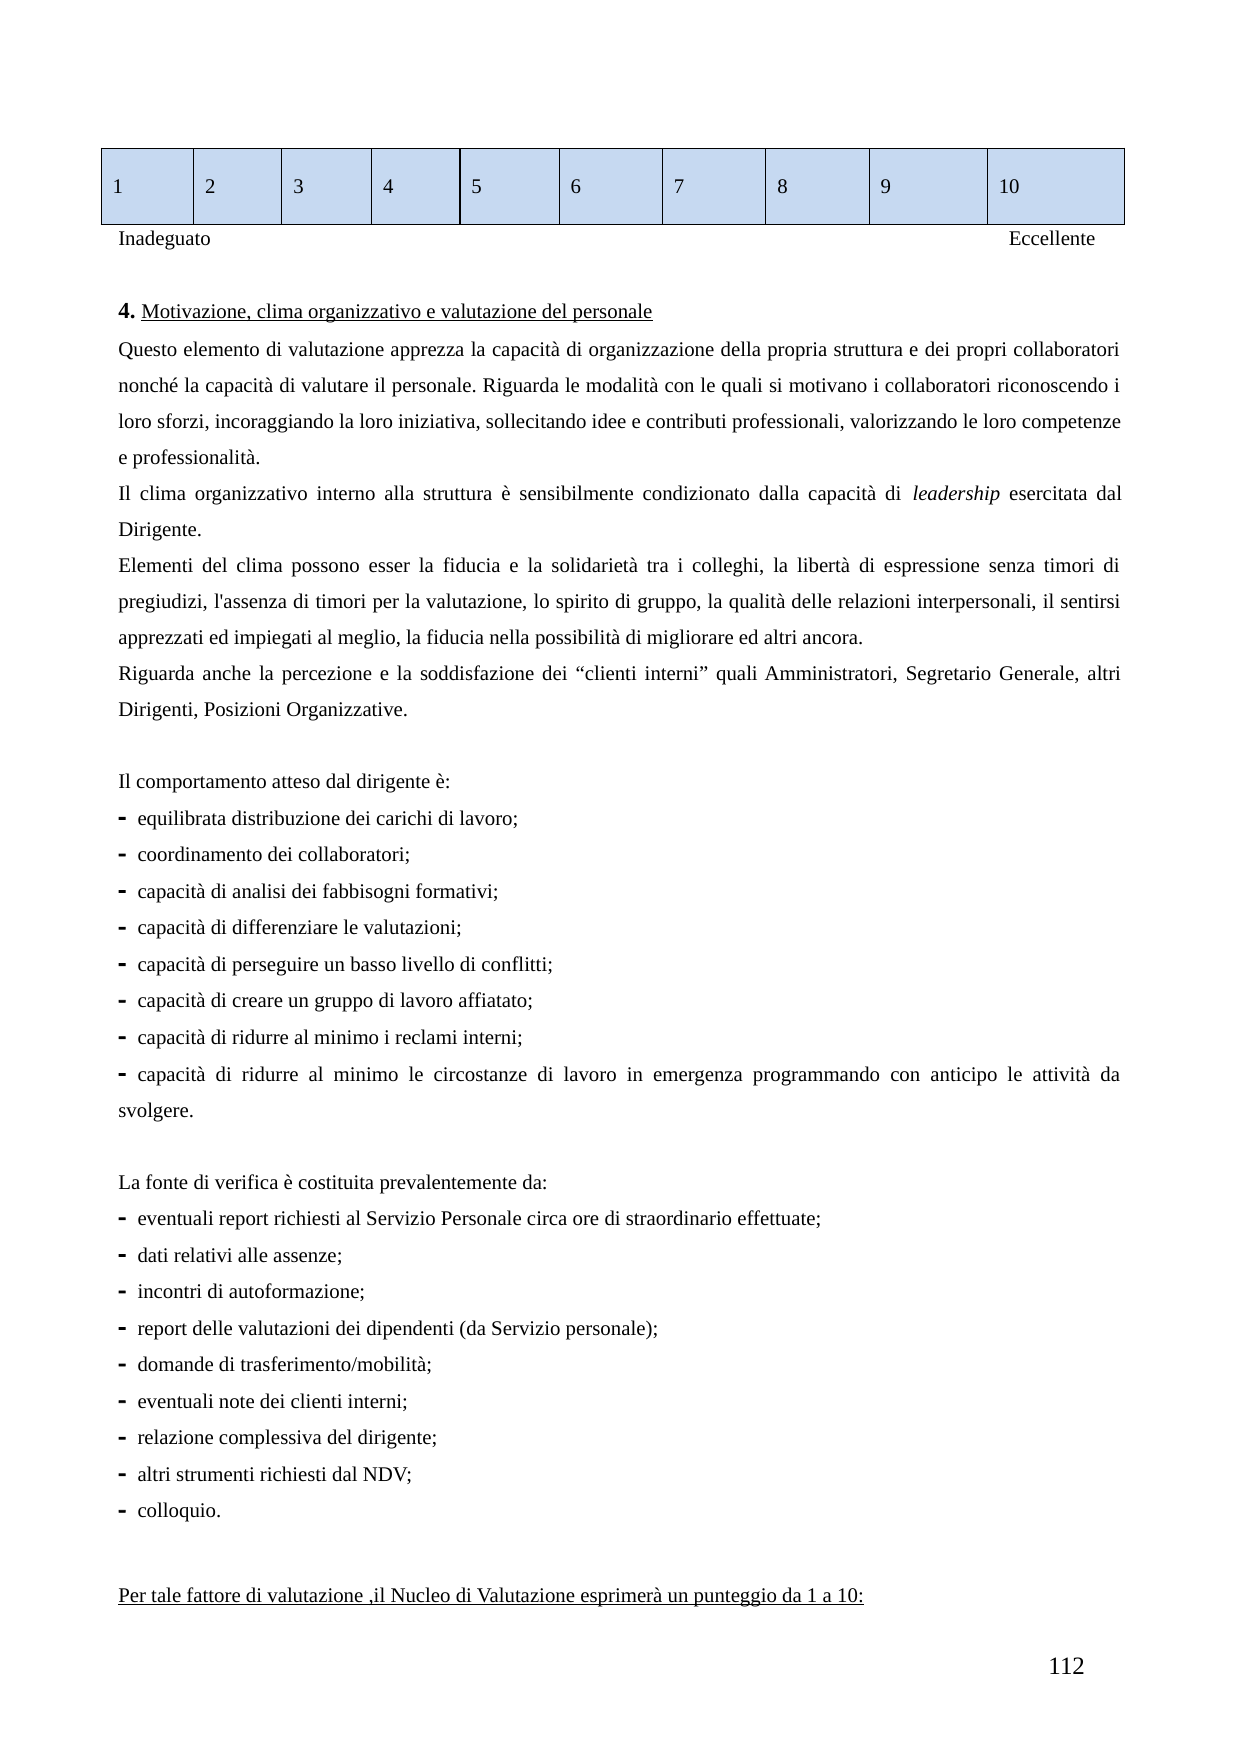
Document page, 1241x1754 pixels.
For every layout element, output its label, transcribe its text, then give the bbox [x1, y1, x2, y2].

list report delle valutazioni dei dipendenti (da Servizio personale); [118, 1316, 1122, 1340]
list dati relativi alle assenze; [118, 1242, 1122, 1267]
list incontri di autoformazione; [118, 1279, 1122, 1303]
text Inadeguato Eccellente [118, 225, 1122, 249]
text Questo elemento di valutazione apprezza la capacità di organizzazione della propria struttura e dei propri collaboratori nonché la capacità di valutare il personale. Riguarda le modalità con le quali si motivano i collaboratori riconoscendo i loro sforzi, incoraggiando la loro iniziativa, sollecitando idee e contributi professionali, valorizzando le loro competenze e professionalità. [118, 337, 1122, 469]
text Riguarda anche la percezione e la soddisfazione dei “clienti interni” quali Amministratori, Segretario Generale, altri Dirigenti, Posizioni Organizzative. [118, 661, 1122, 721]
list capacità di differenziare le valutazioni; [118, 915, 1122, 939]
list eventuali report richiesti al Servizio Personale circa ore di straordinario effettuate; [118, 1206, 1122, 1230]
text Per tale fattore di valutazione ,il Nucleo di Valutazione esprimerà un punteggio da 1 a 10: [118, 1583, 1122, 1607]
table_header 2 [194, 149, 281, 224]
table_header 4 [372, 149, 459, 224]
table_header 1 [102, 149, 193, 224]
list colloquio. [118, 1498, 1122, 1523]
table_header 9 [870, 149, 987, 224]
text Il comportamento atteso dal dirigente è: [118, 769, 1122, 793]
text Elementi del clima possono esser la fiducia e la solidarietà tra i colleghi, la libertà di espressione senza timori di pregiudizi, l'assenza di timori per la valutazione, lo spirito di gruppo, la qualità delle relazioni interpersonali, il sentirsi apprezzati ed impiegati al meglio, la fiducia nella possibilità di migliorare ed altri ancora. [118, 553, 1122, 649]
table_header 6 [560, 149, 662, 224]
table_header 7 [663, 149, 765, 224]
table_header 8 [766, 149, 869, 224]
list altri strumenti richiesti dal NDV; [118, 1462, 1122, 1486]
list relazione complessiva del dirigente; [118, 1425, 1122, 1450]
text Il clima organizzativo interno alla struttura è sensibilmente condizionato dalla capacità di leadership esercitata dal Dirigente. [118, 481, 1122, 541]
table_header 3 [282, 149, 371, 224]
list coordinamento dei collaboratori; [118, 842, 1122, 866]
list equilibrata distribuzione dei carichi di lavoro; [118, 806, 1122, 830]
list Motivazione, clima organizzativo e valutazione del personale [118, 297, 1122, 324]
table_header 10 [988, 149, 1124, 224]
list capacità di ridurre al minimo le circostanze di lavoro in emergenza programmando con anticipo le attività da svolgere. [118, 1061, 1122, 1122]
table_header 5 [461, 149, 559, 224]
text La fonte di verifica è costituita prevalentemente da: [118, 1170, 1122, 1194]
list domande di trasferimento/mobilità; [118, 1352, 1122, 1377]
list capacità di ridurre al minimo i reclami interni; [118, 1025, 1122, 1049]
list capacità di creare un gruppo di lavoro affiatato; [118, 988, 1122, 1013]
list eventuali note dei clienti interni; [118, 1389, 1122, 1413]
list capacità di analisi dei fabbisogni formativi; [118, 879, 1122, 903]
list capacità di perseguire un basso livello di conflitti; [118, 952, 1122, 976]
